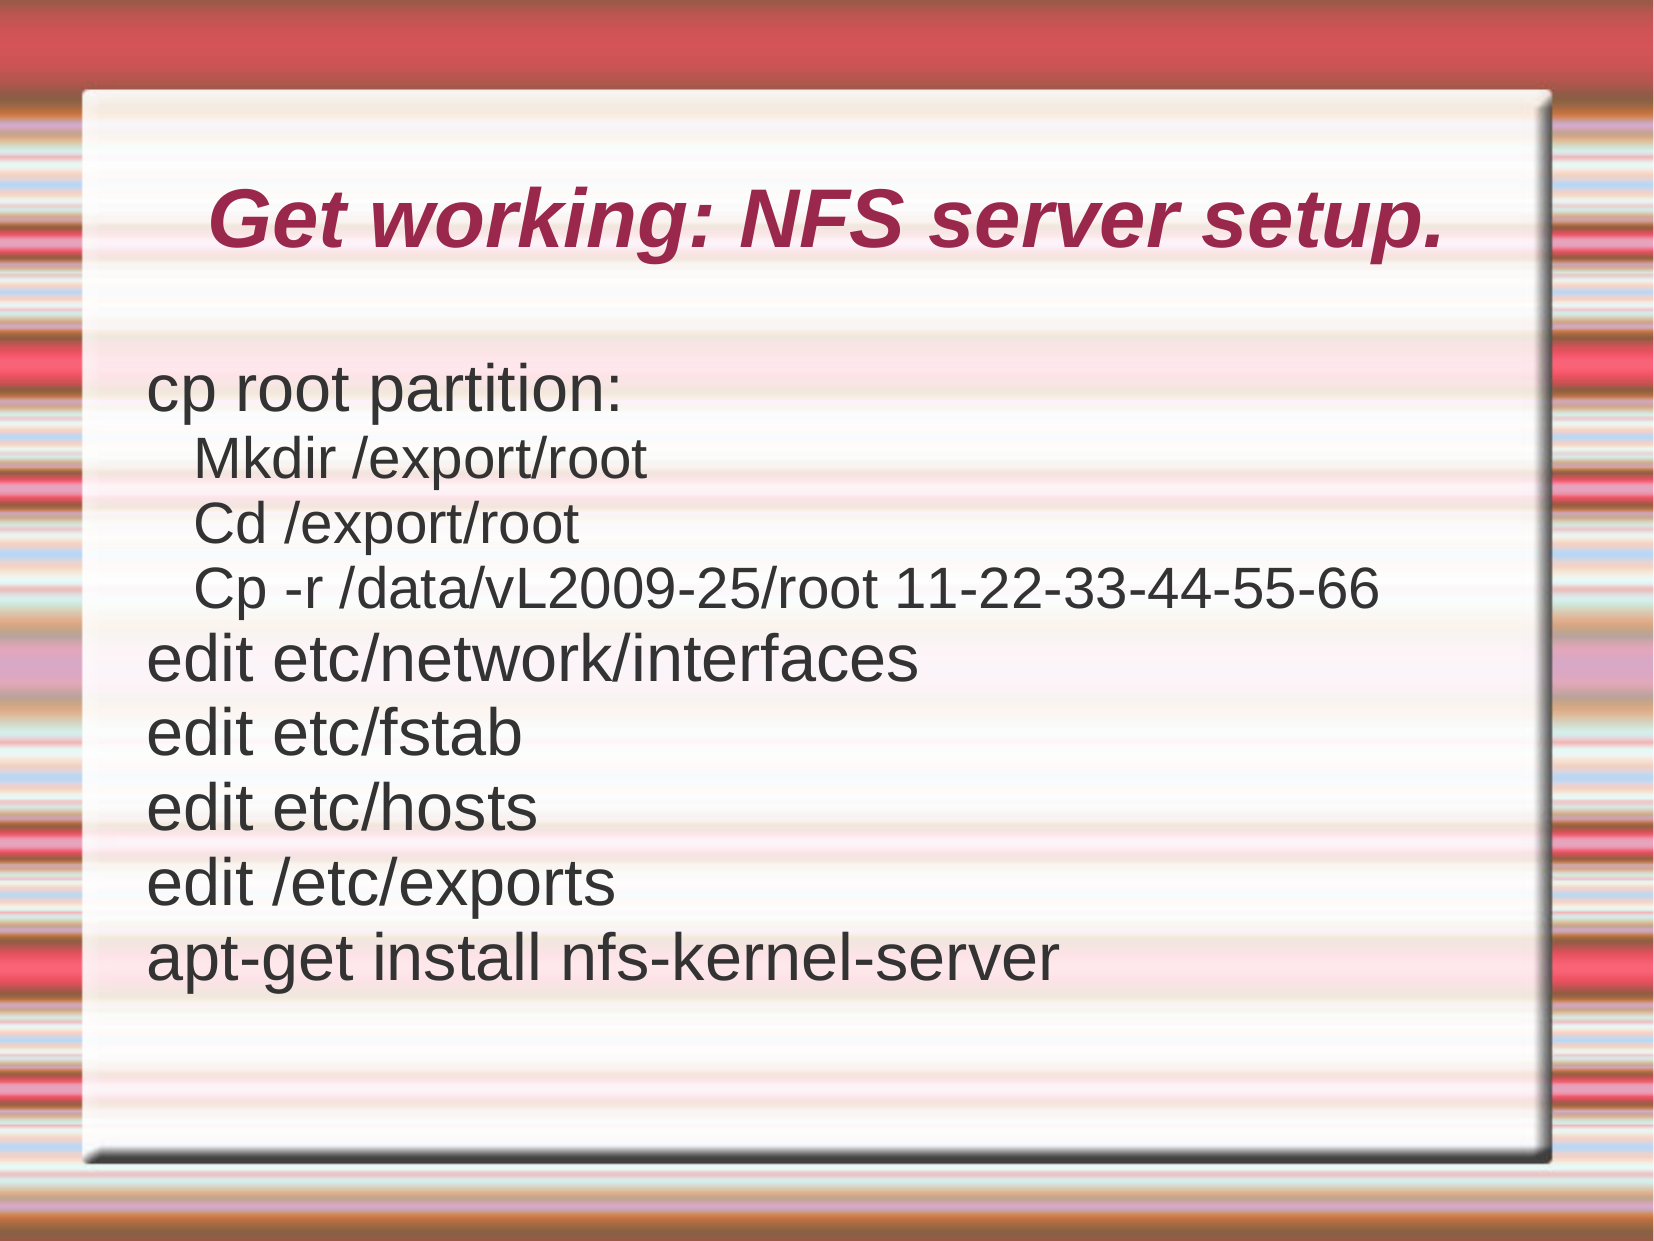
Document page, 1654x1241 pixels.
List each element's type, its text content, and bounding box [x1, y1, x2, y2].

picture [0, 0, 1654, 1241]
list cp root partition: Mkdir /export/root Cd /export/root Cp -r /data/vL2009-25/root 11-22-33-44-55-66 edit etc/network/interfaces edit etc/fstab edit etc/hosts edit /etc/exports apt-get install nfs-kernel-server [134, 350, 1516, 1133]
title Get working: NFS server setup. [121, 114, 1534, 322]
